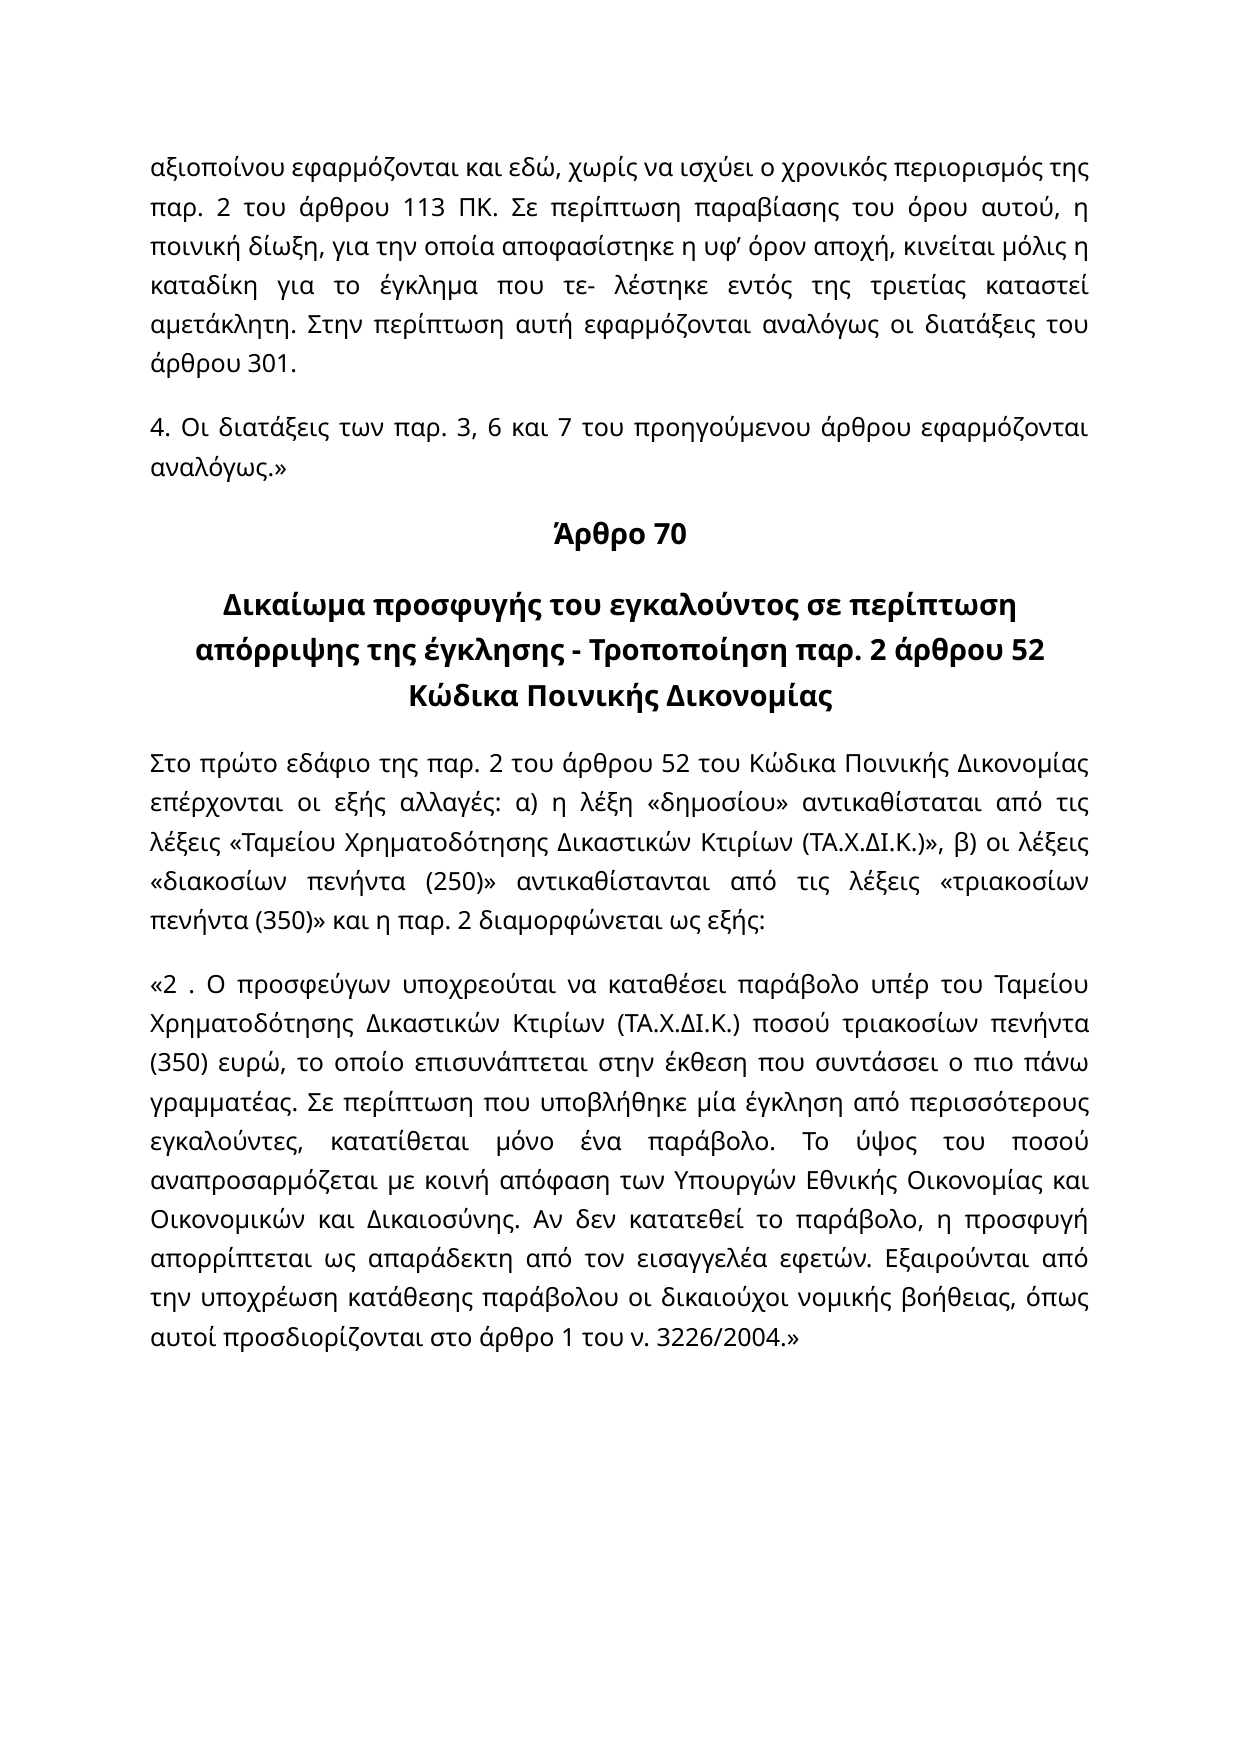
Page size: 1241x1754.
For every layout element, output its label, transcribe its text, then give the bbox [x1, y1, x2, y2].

text Στο πρώτο εδάφιο της παρ. 2 του άρθρου 52 του Κώδικα Ποινικής Δικονομίας επέρχονται οι εξής αλλαγές: α) η λέξη «δημοσίου» αντικαθίσταται από τις λέξεις «Ταμείου Χρηματοδότησης Δικαστικών Κτιρίων (ΤΑ.Χ.ΔΙ.Κ.)», β) οι λέξεις «διακοσίων πενήντα (250)» αντικαθίστανται από τις λέξεις «τριακοσίων πενήντα (350)» και η παρ. 2 διαμορφώνεται ως εξής: [150, 746, 1090, 937]
subtitle Δικαίωμα προσφυγής του εγκαλούντος σε περίπτωση απόρριψης της έγκλησης - Τροποποίηση παρ. 2 άρθρου 52 Κώδικα Ποινικής Δικονομίας [150, 584, 1090, 715]
subtitle Άρθρο 70 [150, 513, 1090, 553]
text αξιοποίνου εφαρμόζονται και εδώ, χωρίς να ισχύει ο χρονικός περιορισμός της παρ. 2 του άρθρου 113 ΠΚ. Σε περίπτωση παραβίασης του όρου αυτού, η ποινική δίωξη, για την οποία αποφασίστηκε η υφ’ όρον αποχή, κινείται μόλις η καταδίκη για το έγκλημα που τε- λέστηκε εντός της τριετίας καταστεί αμετάκλητη. Στην περίπτωση αυτή εφαρμόζονται αναλόγως οι διατάξεις του άρθρου 301. [150, 150, 1090, 380]
text «2 . Ο προσφεύγων υποχρεούται να καταθέσει παράβολο υπέρ του Ταμείου Χρηματοδότησης Δικαστικών Κτιρίων (ΤΑ.Χ.ΔΙ.Κ.) ποσού τριακοσίων πενήντα (350) ευρώ, το οποίο επισυνάπτεται στην έκθεση που συντάσσει ο πιο πάνω γραμματέας. Σε περίπτωση που υποβλήθηκε μία έγκληση από περισσότερους εγκαλούντες, κατατίθεται μόνο ένα παράβολο. Το ύψος του ποσού αναπροσαρμόζεται με κοινή απόφαση των Υπουργών Εθνικής Οικονομίας και Οικονομικών και Δικαιοσύνης. Αν δεν κατατεθεί το παράβολο, η προσφυγή απορρίπτεται ως απαράδεκτη από τον εισαγγελέα εφετών. Εξαιρούνται από την υποχρέωση κατάθεσης παράβολου οι δικαιούχοι νομικής βοήθειας, όπως αυτοί προσδιορίζονται στο άρθρο 1 του ν. 3226/2004.» [150, 967, 1090, 1353]
text 4. Οι διατάξεις των παρ. 3, 6 και 7 του προηγούμενου άρθρου εφαρμόζονται αναλόγως.» [150, 410, 1090, 483]
